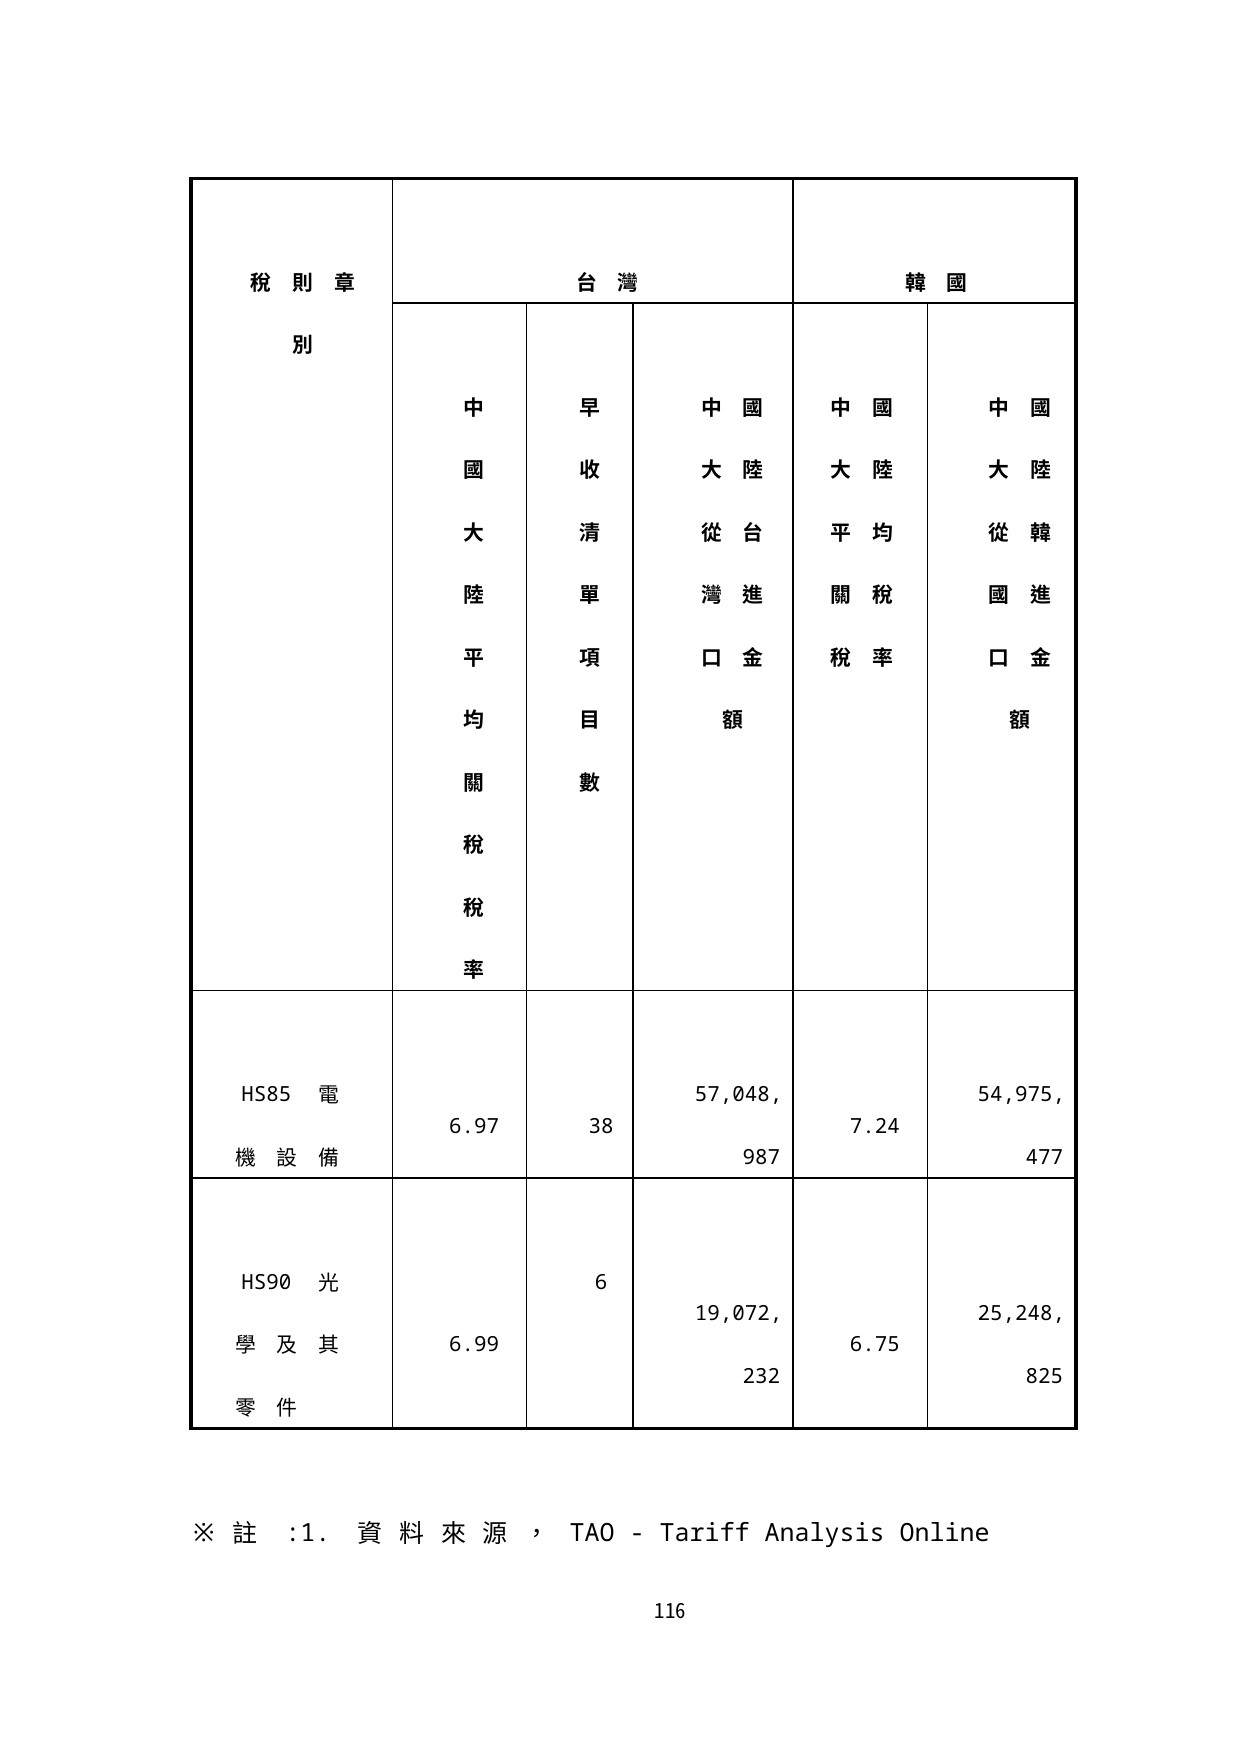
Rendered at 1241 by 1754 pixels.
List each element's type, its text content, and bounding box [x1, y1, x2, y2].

table_cell 19,072,232 [634, 1179, 792, 1427]
table_cell HS90光學及其零件 [193, 1179, 392, 1427]
table_cell 6.75 [794, 1179, 927, 1427]
table_cell 中國大陸平均關稅稅率 [393, 304, 526, 990]
table_header 韓國 [794, 180, 1074, 302]
table_cell 54,975,477 [928, 991, 1074, 1177]
text ※註:1.資料來源，TAO - Tariff Analysis Online [183, 1490, 1058, 1552]
table_cell HS85電機設備 [193, 991, 392, 1177]
table_cell 25,248,825 [928, 1179, 1074, 1427]
table_cell 6.97 [393, 991, 526, 1177]
table_cell 57,048,987 [634, 991, 792, 1177]
table_cell 7.24 [794, 991, 927, 1177]
table_cell 中國大陸從台灣進口金額 [634, 304, 792, 990]
table_header 稅則章別 [193, 180, 392, 990]
table_cell 6.99 [393, 1179, 526, 1427]
table_cell 中國大陸從韓國進口金額 [928, 304, 1074, 990]
table_cell 中國大陸平均關稅稅率 [794, 304, 927, 990]
table_cell 6 [527, 1179, 632, 1427]
table_cell 38 [527, 991, 632, 1177]
table_header 台灣 [393, 180, 792, 302]
table_cell 早收清單項目數 [527, 304, 632, 990]
